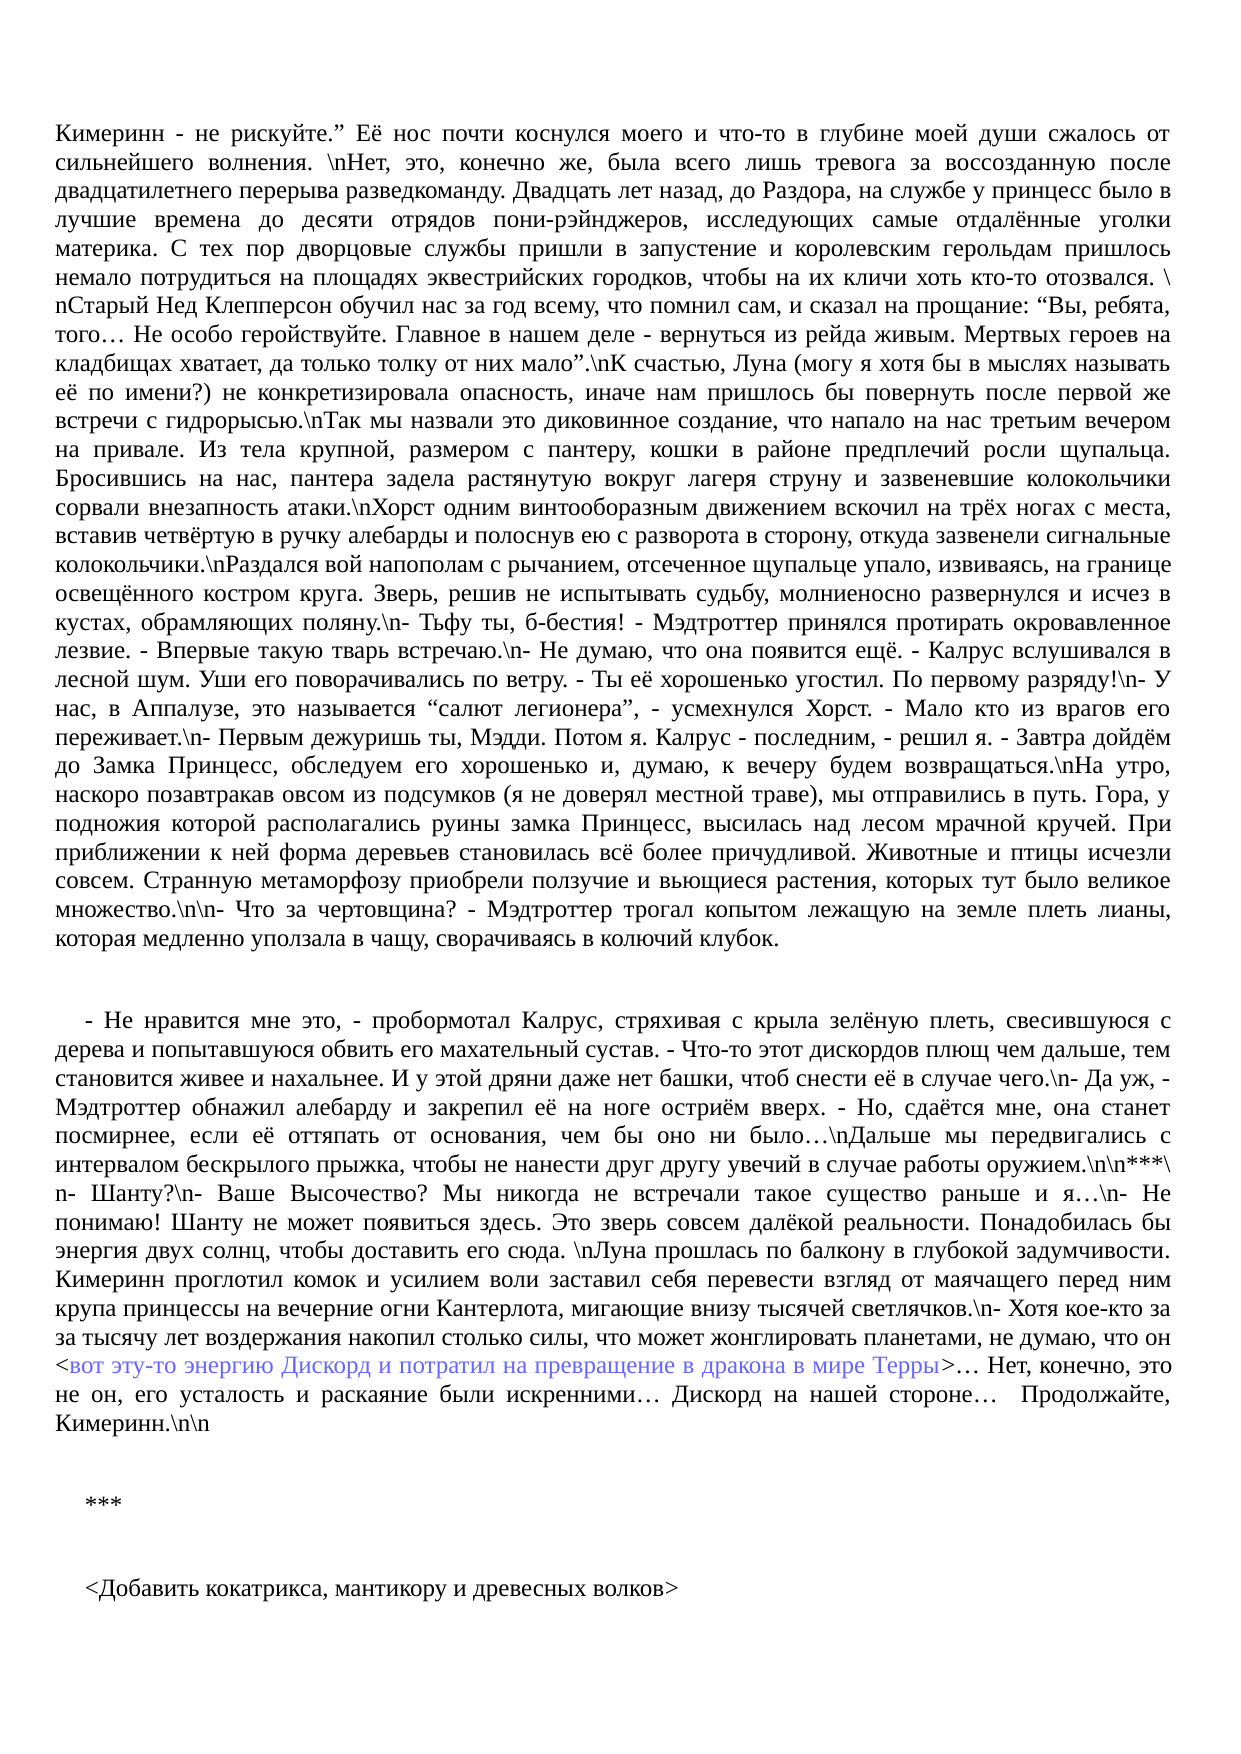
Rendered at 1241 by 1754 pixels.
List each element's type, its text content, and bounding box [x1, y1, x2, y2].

text Кимеринн - не рискуйте.” Её нос почти коснулся моего и что-то в глубине моей души сжалось от сильнейшего волнения. \nНет, это, конечно же, была всего лишь тревога за воссозданную после двадцатилетнего перерыва разведкоманду. Двадцать лет назад, до Раздора, на службе у принцесс было в лучшие времена до десяти отрядов пони-рэйнджеров, исследующих самые отдалённые уголки материка. С тех пор дворцовые службы пришли в запустение и королевским герольдам пришлось немало потрудиться на площадях эквестрийских городков, чтобы на их кличи хоть кто-то отозвался. \nСтарый Нед Клепперсон обучил нас за год всему, что помнил сам, и сказал на прощание: “Вы, ребята, того… Не особо геройствуйте. Главное в нашем деле - вернуться из рейда живым. Мертвых героев на кладбищах хватает, да только толку от них мало”.\nК счастью, Луна (могу я хотя бы в мыслях называть её по имени?) не конкретизировала опасность, иначе нам пришлось бы повернуть после первой же встречи с гидрорысью.\nТак мы назвали это диковинное создание, что напало на нас третьим вечером на привале. Из тела крупной, размером с пантеру, кошки в районе предплечий росли щупальца. Бросившись на нас, пантера задела растянутую вокруг лагеря струну и зазвеневшие колокольчики сорвали внезапность атаки.\nХорст одним винтооборазным движением вскочил на трёх ногах с места, вставив четвёртую в ручку алебарды и полоснув ею с разворота в сторону, откуда зазвенели сигнальные колокольчики.\nРаздался вой напополам с рычанием, отсеченное щупальце упало, извиваясь, на границе освещённого костром круга. Зверь, решив не испытывать судьбу, молниеносно развернулся и исчез в кустах, обрамляющих поляну.\n- Тьфу ты, б-бестия! - Мэдтроттер принялся протирать окровавленное лезвие. - Впервые такую тварь встречаю.\n- Не думаю, что она появится ещё. - Калрус вслушивался в лесной шум. Уши его поворачивались по ветру. - Ты её хорошенько угостил. По первому разряду!\n- У нас, в Аппалузе, это называется “салют легионера”, - усмехнулся Хорст. - Мало кто из врагов его переживает.\n- Первым дежуришь ты, Мэдди. Потом я. Калрус - последним, - решил я. - Завтра дойдём до Замка Принцесс, обследуем его хорошенько и, думаю, к вечеру будем возвращаться.\nНа утро, наскоро позавтракав овсом из подсумков (я не доверял местной траве), мы отправились в путь. Гора, у подножия которой располагались руины замка Принцесс, высилась над лесом мрачной кручей. При приближении к ней форма деревьев становилась всё более причудливой. Животные и птицы исчезли совсем. Странную метаморфозу приобрели ползучие и вьющиеся растения, которых тут было великое множество.\n\n- Что за чертовщина? - Мэдтроттер трогал копытом лежащую на земле плеть лианы, которая медленно уползала в чащу, сворачиваясь в колючий клубок. [55, 118, 1172, 952]
text <Добавить кокатрикса, мантикору и древесных волков> [55, 1573, 1172, 1602]
text - Не нравится мне это, - пробормотал Калрус, стряхивая с крыла зелёную плеть, свесившуюся с дерева и попытавшуюся обвить его махательный сустав. - Что-то этот дискордов плющ чем дальше, тем становится живее и нахальнее. И у этой дряни даже нет башки, чтоб снести её в случае чего.\n- Да уж, - Мэдтроттер обнажил алебарду и закрепил её на ноге остриём вверх. - Но, сдаётся мне, она станет посмирнее, если её оттяпать от основания, чем бы оно ни было…\nДальше мы передвигались с интервалом бескрылого прыжка, чтобы не нанести друг другу увечий в случае работы оружием.\n\n***\n- Шанту?\n- Ваше Высочество? Мы никогда не встречали такое существо раньше и я…\n- Не понимаю! Шанту не может появиться здесь. Это зверь совсем далёкой реальности. Понадобилась бы энергия двух солнц, чтобы доставить его сюда. \nЛуна прошлась по балкону в глубокой задумчивости. Кимеринн проглотил комок и усилием воли заставил себя перевести взгляд от маячащего перед ним крупа принцессы на вечерние огни Кантерлота, мигающие внизу тысячей светлячков.\n- Хотя кое-кто за за тысячу лет воздержания накопил столько силы, что может жонглировать планетами, не думаю, что он <вот эту-то энергию Дискорд и потратил на превращение в дракона в мире Терры>… Нет, конечно, это не он, его усталость и раскаяние были искренними… Дискорд на нашей стороне… Продолжайте, Кимеринн.\n\n [55, 1006, 1172, 1437]
text *** [55, 1491, 1172, 1519]
